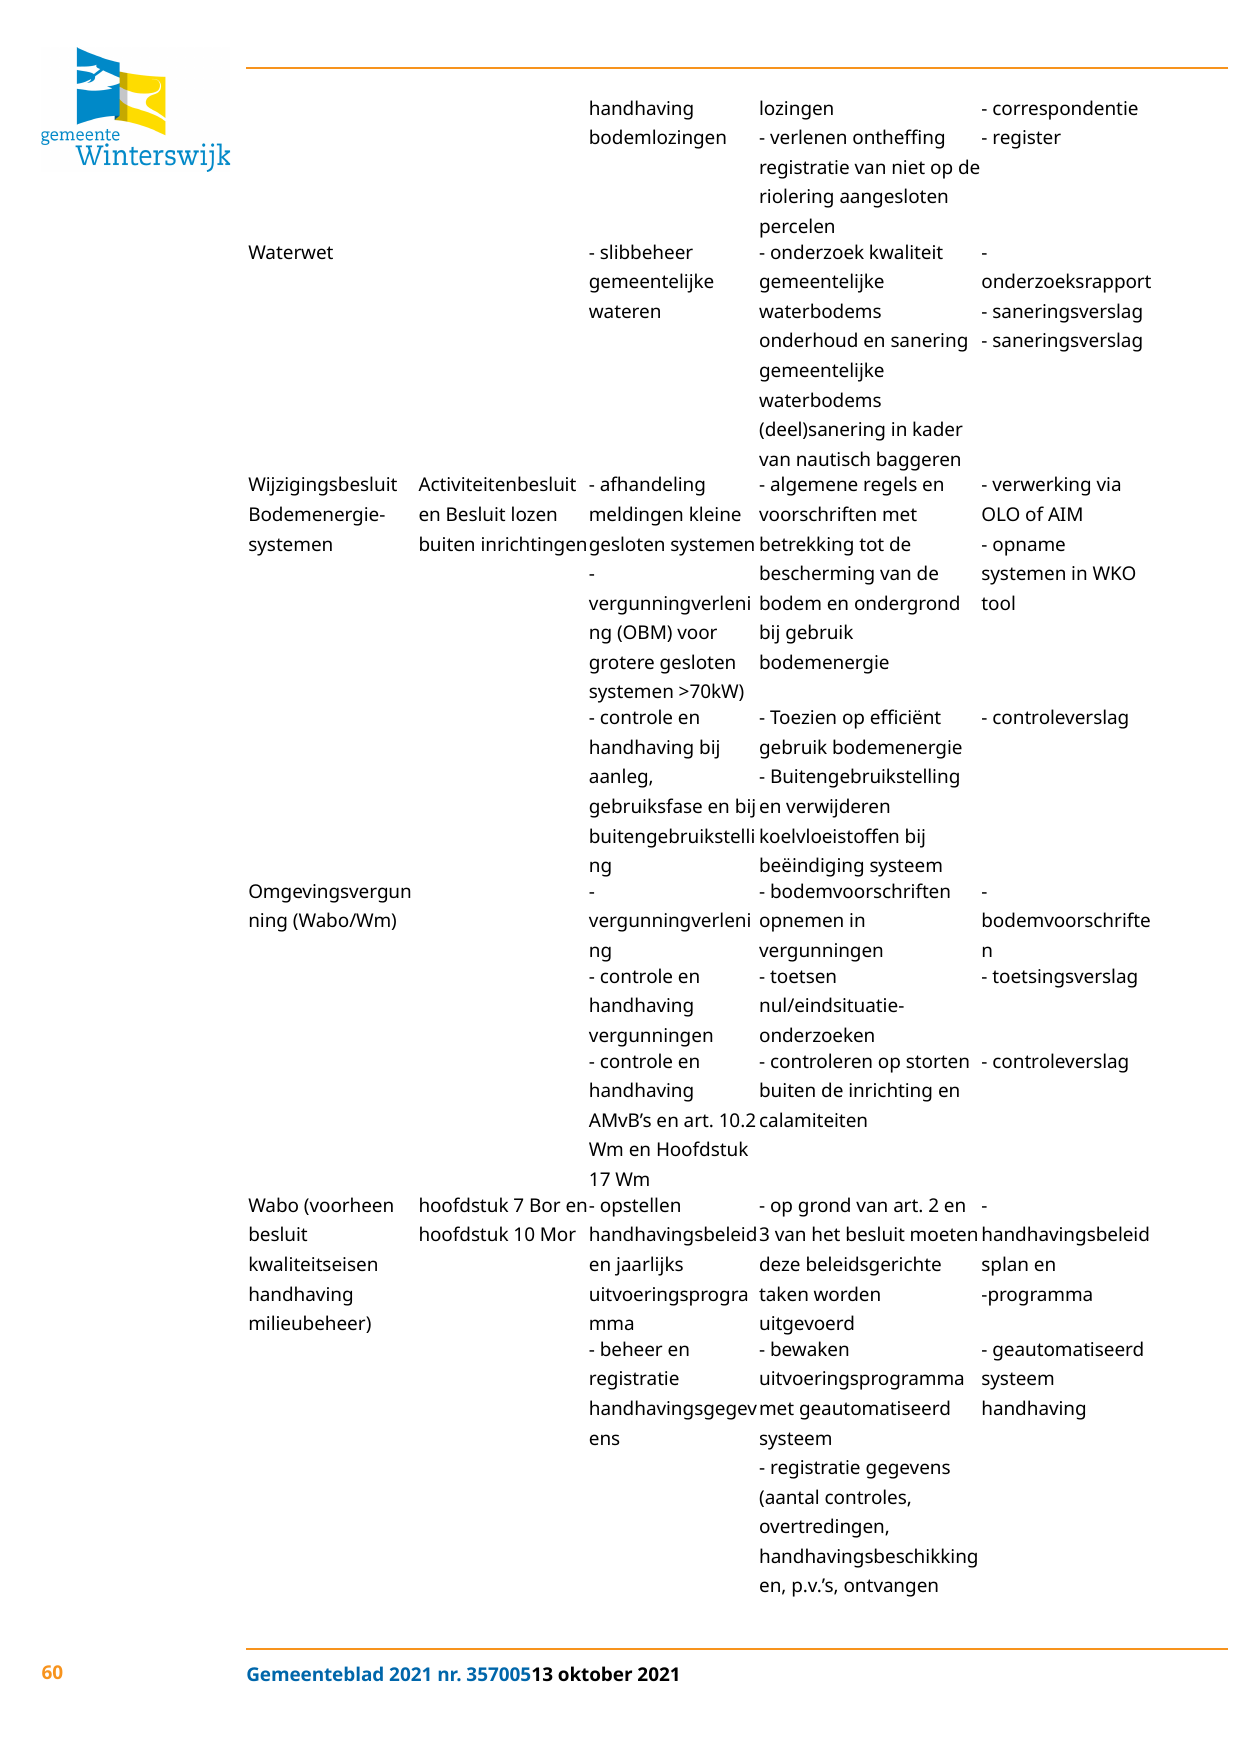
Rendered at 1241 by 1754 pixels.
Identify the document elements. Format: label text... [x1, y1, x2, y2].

table_cell - vergunningverlening [589, 878, 759, 963]
table_cell - controleren op storten buiten de inrichting en calamiteiten [759, 1048, 981, 1192]
picture [41, 47, 231, 172]
table_cell - verwerking via OLO of AIM - opname systemen in WKO tool [981, 472, 1152, 704]
table_cell hoofdstuk 7 Bor en hoofdstuk 10 Mor [418, 1192, 589, 1598]
table_cell - bewaken uitvoeringsprogramma met geautomatiseerd systeem - registratie gegevens (aantal controles, overtredingen, handhavingsbeschikkingen, p.v.’s, ontvangen [759, 1336, 981, 1598]
table_cell - controle en handhaving vergunningen [589, 963, 759, 1048]
table_cell [248, 95, 418, 239]
table_cell [418, 239, 589, 472]
table_cell - Toezien op efficiënt gebruik bodemenergie - Buitengebruikstelling en verwijderen koelvloeistoffen bij beëindiging systeem [759, 705, 981, 878]
table_cell [418, 878, 589, 1192]
table_cell - onderzoeksrapport - saneringsverslag - saneringsverslag [981, 239, 1152, 472]
table_cell Wijzigingsbesluit Bodemenergie- systemen [248, 472, 418, 878]
table_cell - correspondentie - register [981, 95, 1152, 239]
table_cell - onderzoek kwaliteit gemeentelijke waterbodems onderhoud en sanering gemeentelijke waterbodems (deel)sanering in kader van nautisch baggeren [759, 239, 981, 472]
table_cell Waterwet [248, 239, 418, 472]
table_cell - handhavingsbeleidsplan en -programma [981, 1192, 1152, 1336]
table_cell - toetsingsverslag [981, 963, 1152, 1048]
table_cell - controleverslag [981, 1048, 1152, 1192]
table_cell - controle en handhaving AMvB’s en art. 10.2 Wm en Hoofdstuk 17 Wm [589, 1048, 759, 1192]
table_cell - slibbeheer gemeentelijke wateren [589, 239, 759, 472]
picture [225, 153, 231, 162]
table_cell - toetsen nul/eindsituatie-onderzoeken [759, 963, 981, 1048]
table_cell handhaving bodemlozingen [589, 95, 759, 239]
table_cell - bodemvoorschriften opnemen in vergunningen [759, 878, 981, 963]
table_cell Wabo (voorheen besluit kwaliteitseisen handhaving milieubeheer) [248, 1192, 418, 1598]
table_cell - beheer en registratie handhavingsgegevens [589, 1336, 759, 1598]
table_cell - controleverslag [981, 705, 1152, 878]
table_cell - geautomatiseerd systeem handhaving [981, 1336, 1152, 1598]
table_cell - op grond van art. 2 en 3 van het besluit moeten deze beleidsgerichte taken worden uitgevoerd [759, 1192, 981, 1336]
table_cell - afhandeling meldingen kleine gesloten systemen - vergunningverlening (OBM) voor grotere gesloten systemen >70kW) [589, 472, 759, 704]
table_cell - opstellen handhavingsbeleid en jaarlijks uitvoeringsprogramma [589, 1192, 759, 1336]
table_cell - bodemvoorschriften [981, 878, 1152, 963]
table_cell Omgevingsvergunning (Wabo/Wm) [248, 878, 418, 1192]
table_cell Activiteitenbesluit en Besluit lozen buiten inrichtingen [418, 472, 589, 878]
table_cell lozingen - verlenen ontheffing registratie van niet op de riolering aangesloten percelen [759, 95, 981, 239]
table_cell - controle en handhaving bij aanleg, gebruiksfase en bij buitengebruikstelling [589, 705, 759, 878]
table_cell [418, 95, 589, 239]
table_cell - algemene regels en voorschriften met betrekking tot de bescherming van de bodem en ondergrond bij gebruik bodemenergie [759, 472, 981, 704]
